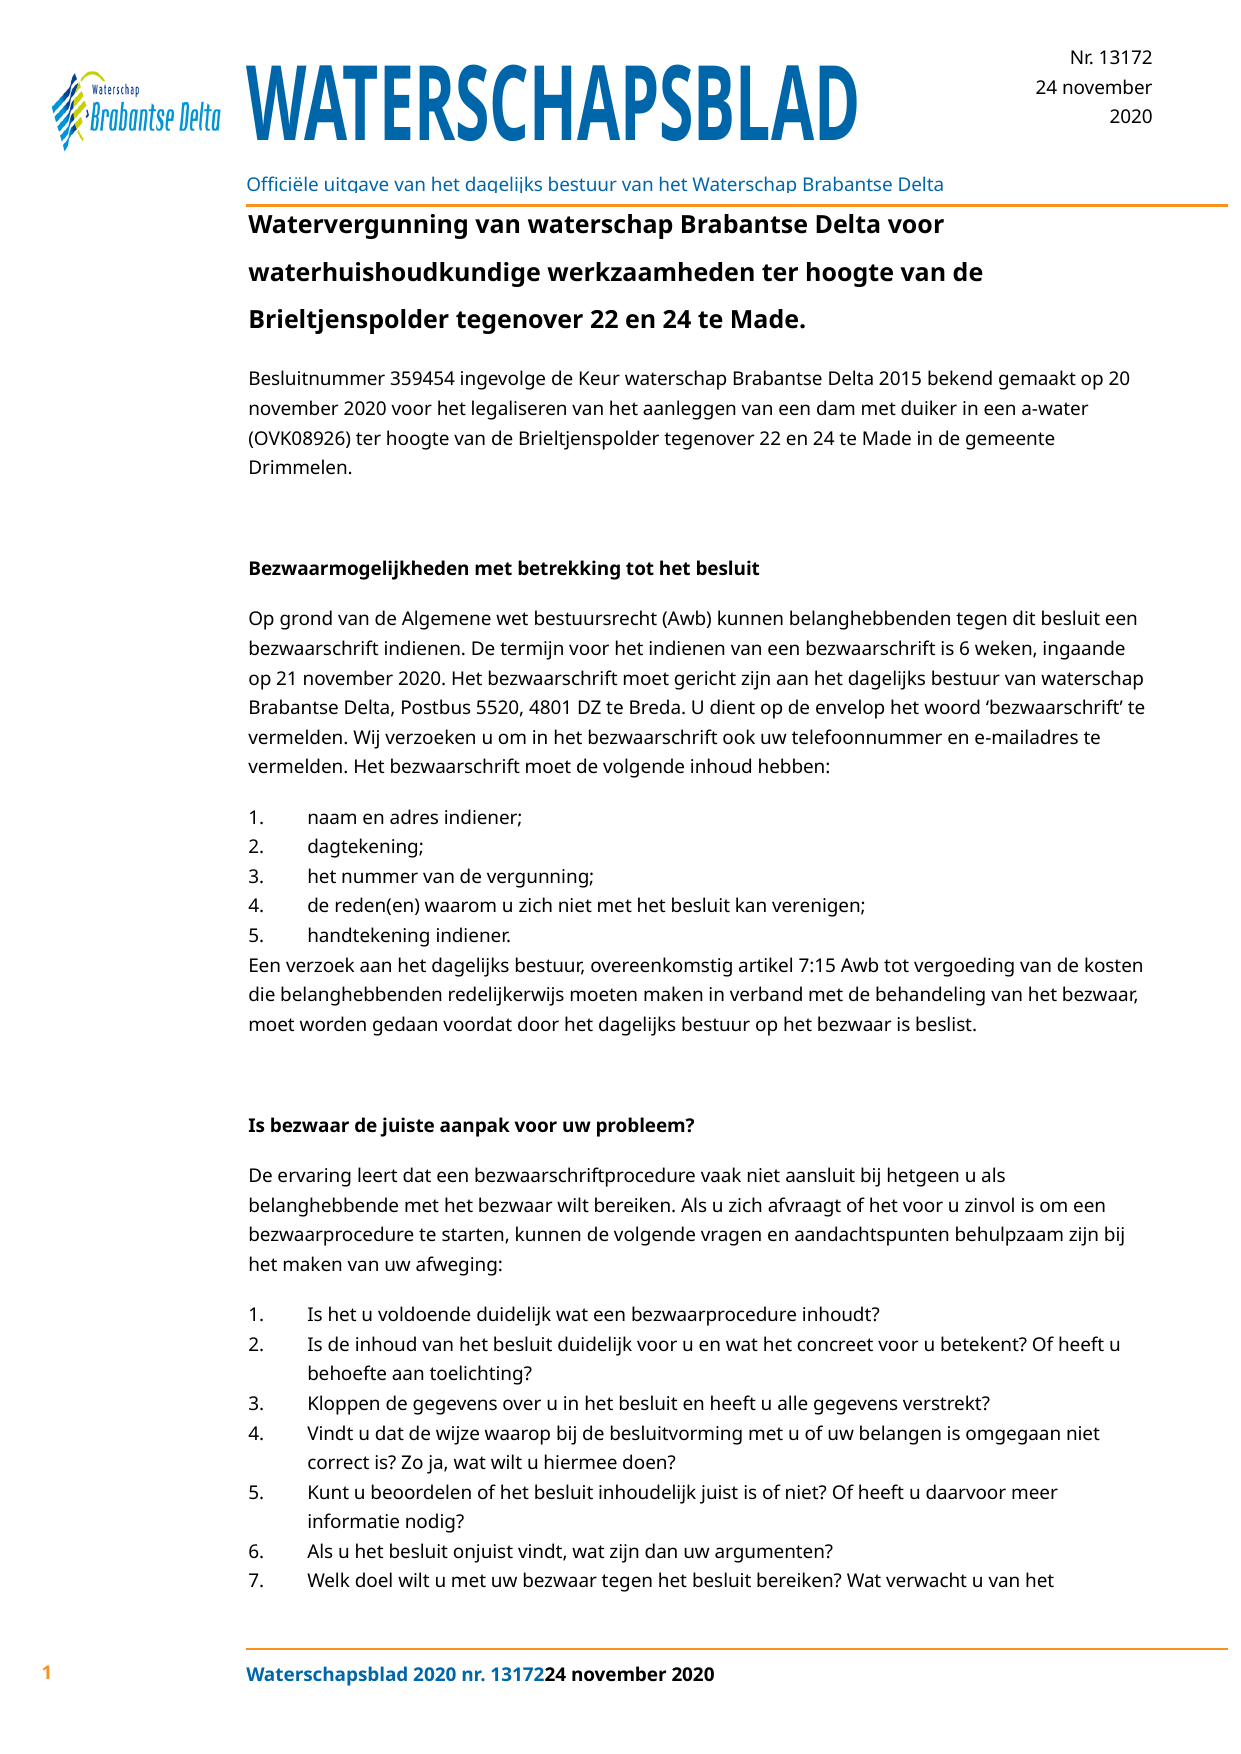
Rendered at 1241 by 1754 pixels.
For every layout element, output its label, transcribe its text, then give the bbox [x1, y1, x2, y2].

text Watervergunning van waterschap Brabantse Delta voor waterhuishoudkundige werkzaamheden ter hoogte van de Brieltjenspolder tegenover 22 en 24 te Made. [248, 207, 1152, 336]
list dagtekening; [248, 833, 1152, 859]
list handtekening indiener. [248, 922, 1152, 948]
text Een verzoek aan het dagelijks bestuur, overeenkomstig artikel 7:15 Awb tot vergoeding van de kosten die belanghebbenden redelijkerwijs moeten maken in verband met de behandeling van het bezwaar, moet worden gedaan voordat door het dagelijks bestuur op het bezwaar is beslist. [248, 952, 1152, 1037]
list Is het u voldoende duidelijk wat een bezwaarprocedure inhoudt? [248, 1301, 1152, 1327]
text Bezwaarmogelijkheden met betrekking tot het besluit [248, 555, 1152, 581]
text De ervaring leert dat een bezwaarschriftprocedure vaak niet aansluit bij hetgeen u als belanghebbende met het bezwaar wilt bereiken. Als u zich afvraagt of het voor u zinvol is om een bezwaarprocedure te starten, kunnen de volgende vragen en aandachtspunten behulpzaam zijn bij het maken van uw afweging: [248, 1162, 1152, 1277]
text Is bezwaar de juiste aanpak voor uw probleem? [248, 1112, 1152, 1137]
list Kunt u beoordelen of het besluit inhoudelijk juist is of niet? Of heeft u daarvoor meer informatie nodig? [248, 1479, 1152, 1534]
text Op grond van de Algemene wet bestuursrecht (Awb) kunnen belanghebbenden tegen dit besluit een bezwaarschrift indienen. De termijn voor het indienen van een bezwaarschrift is 6 weken, ingaande op 21 november 2020. Het bezwaarschrift moet gericht zijn aan het dagelijks bestuur van waterschap Brabantse Delta, Postbus 5520, 4801 DZ te Breda. U dient op de envelop het woord ‘bezwaarschrift’ te vermelden. Wij verzoeken u om in het bezwaarschrift ook uw telefoonnummer en e‑mailadres te vermelden. Het bezwaarschrift moet de volgende inhoud hebben: [248, 606, 1152, 779]
list Kloppen de gegevens over u in het besluit en heeft u alle gegevens verstrekt? [248, 1390, 1152, 1416]
list Vindt u dat de wijze waarop bij de besluitvorming met u of uw belangen is omgegaan niet correct is? Zo ja, wat wilt u hiermee doen? [248, 1420, 1152, 1475]
list Als u het besluit onjuist vindt, wat zijn dan uw argumenten? [248, 1538, 1152, 1564]
list het nummer van de vergunning; [248, 863, 1152, 889]
list de reden(en) waarom u zich niet met het besluit kan verenigen; [248, 893, 1152, 918]
list Welk doel wilt u met uw bezwaar tegen het besluit bereiken? Wat verwacht u van het [248, 1568, 1152, 1593]
picture [41, 47, 231, 172]
text Besluitnummer 359454 ingevolge de Keur waterschap Brabantse Delta 2015 bekend gemaakt op 20 november 2020 voor het legaliseren van het aanleggen van een dam met duiker in een a-water (OVK08926) ter hoogte van de Brieltjenspolder tegenover 22 en 24 te Made in de gemeente Drimmelen. [248, 366, 1152, 480]
list Is de inhoud van het besluit duidelijk voor u en wat het concreet voor u betekent? Of heeft u behoefte aan toelichting? [248, 1331, 1152, 1386]
list naam en adres indiener; [248, 804, 1152, 829]
